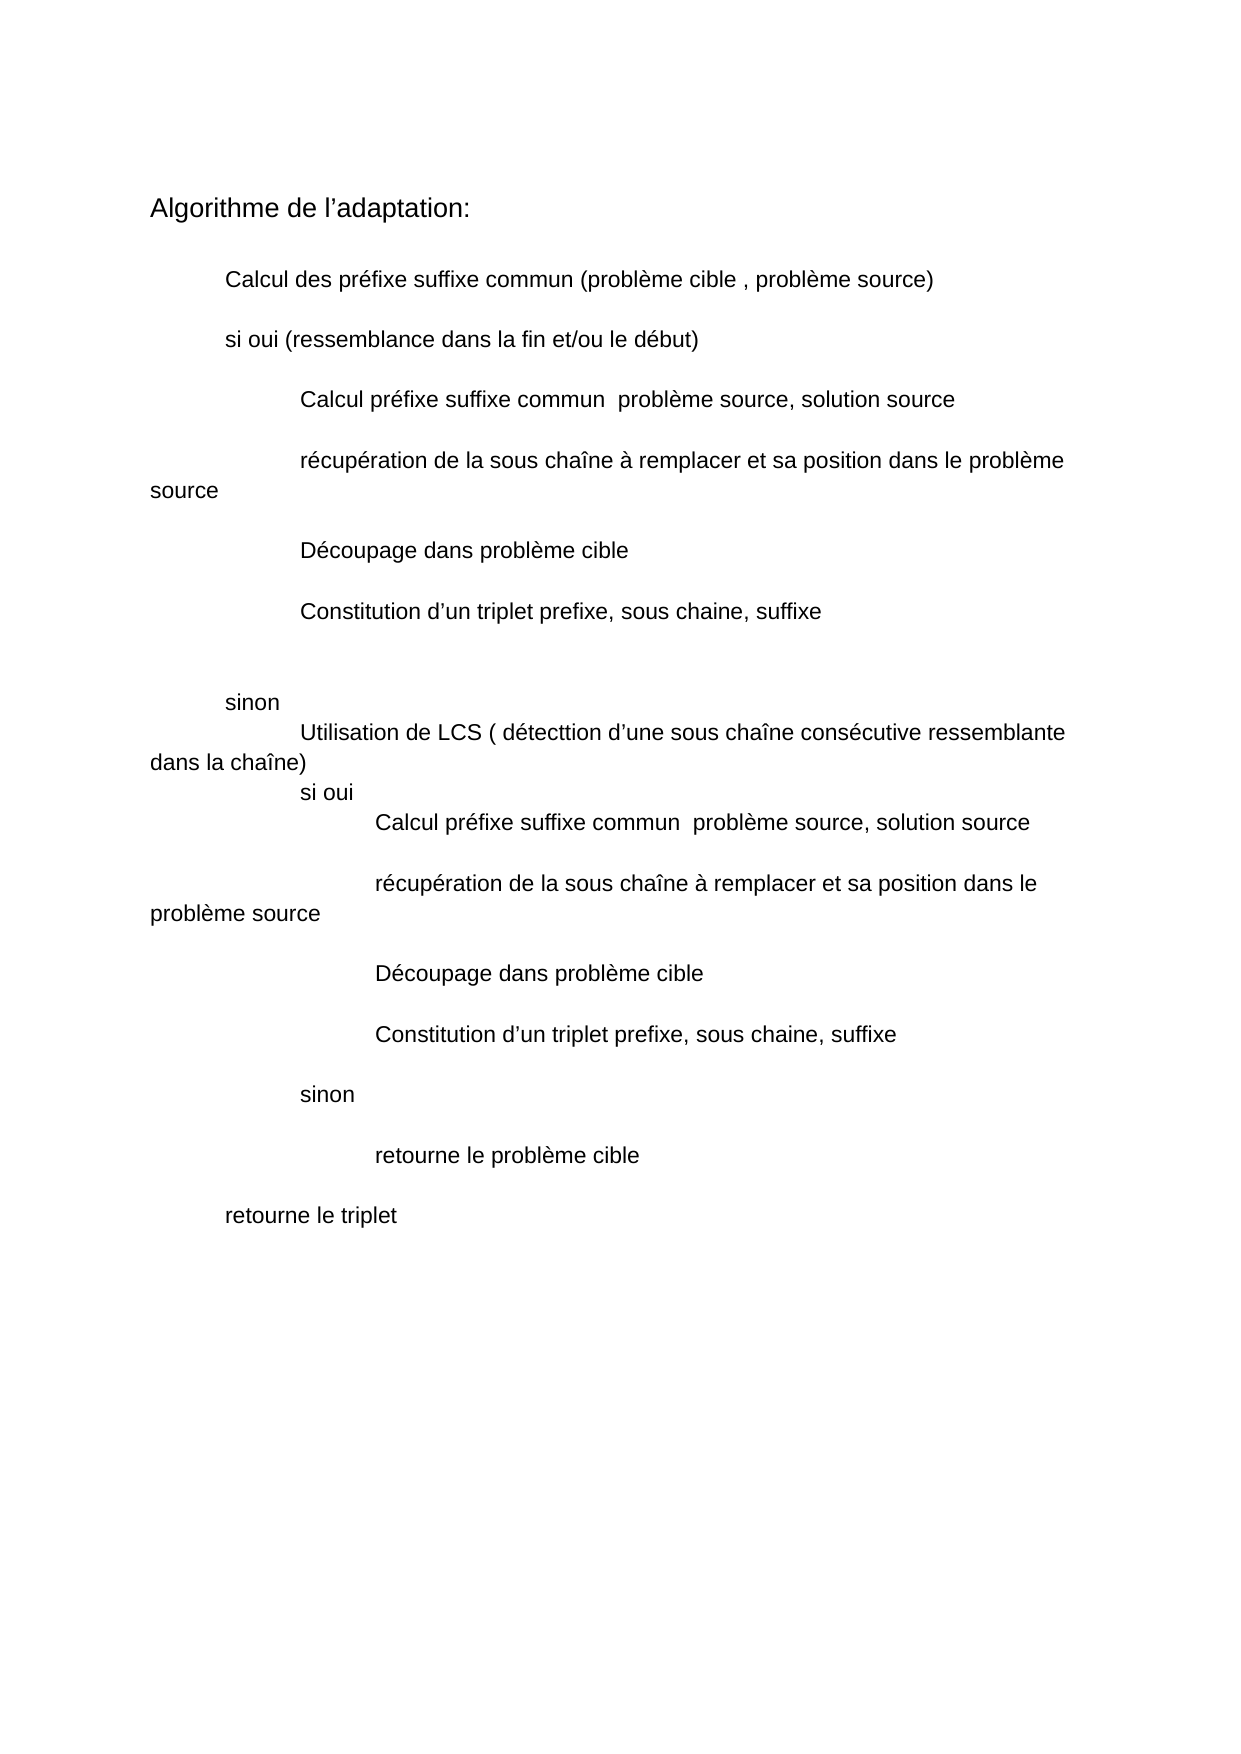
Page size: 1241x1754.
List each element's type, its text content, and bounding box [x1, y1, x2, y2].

text sinon [150, 1081, 1090, 1108]
text sinon [150, 688, 1090, 715]
text Utilisation de LCS ( détecttion d’une sous chaîne consécutive ressemblante dans la chaîne) [150, 719, 1090, 775]
text Constitution d’un triplet prefixe, sous chaine, suffixe [150, 1021, 1090, 1047]
text Découpage dans problème cible [150, 537, 1090, 564]
text Découpage dans problème cible [150, 960, 1090, 987]
text retourne le triplet [150, 1202, 1090, 1228]
text récupération de la sous chaîne à remplacer et sa position dans le problème source [150, 447, 1090, 503]
text Calcul préfixe suffixe commun problème source, solution source [150, 809, 1090, 836]
text Calcul préfixe suffixe commun problème source, solution source [150, 386, 1090, 413]
text récupération de la sous chaîne à remplacer et sa position dans le problème source [150, 870, 1090, 926]
text si oui (ressemblance dans la fin et/ou le début) [150, 326, 1090, 352]
text Constitution d’un triplet prefixe, sous chaine, suffixe [150, 598, 1090, 624]
text si oui [150, 779, 1090, 806]
text Calcul des préfixe suffixe commun (problème cible , problème source) [150, 266, 1090, 292]
subtitle Algorithme de l’adaptation: [150, 192, 1090, 223]
text retourne le problème cible [150, 1142, 1090, 1168]
